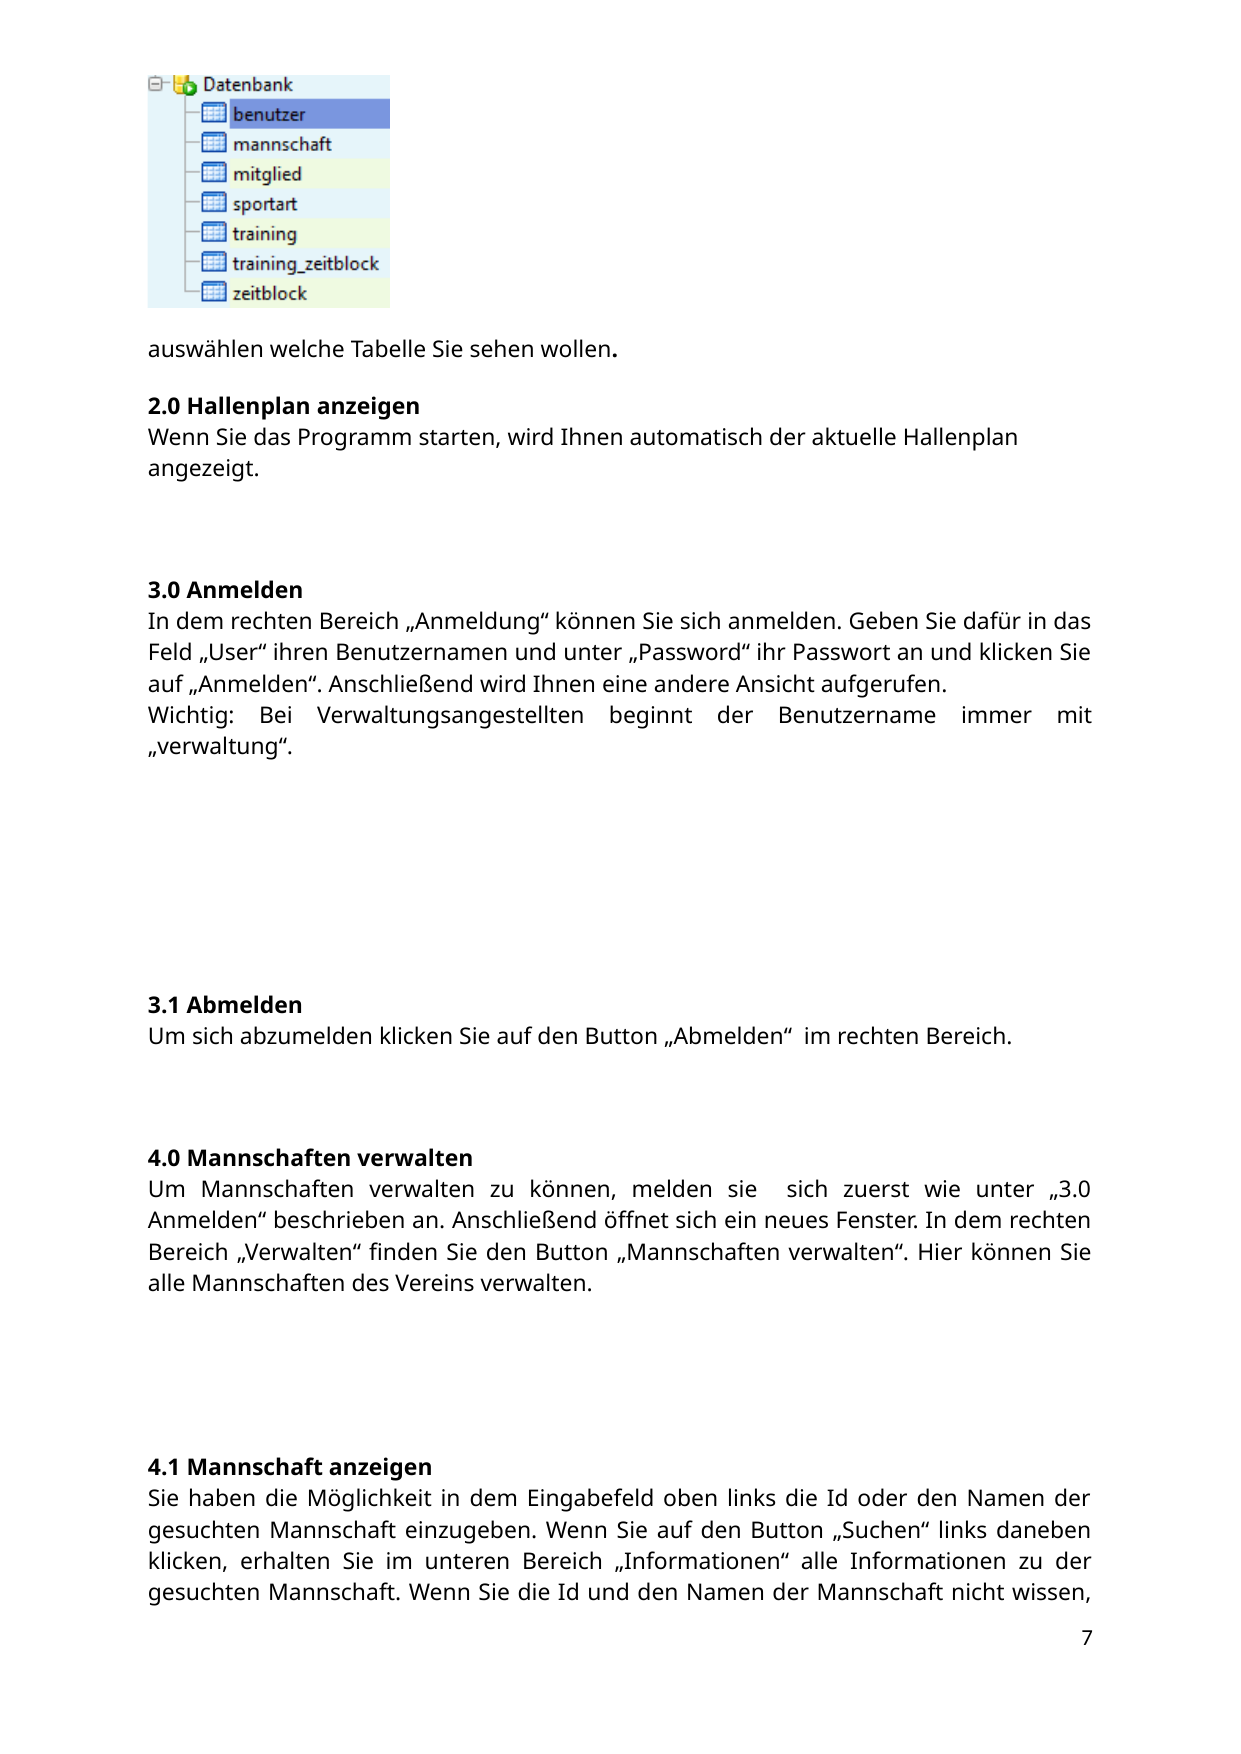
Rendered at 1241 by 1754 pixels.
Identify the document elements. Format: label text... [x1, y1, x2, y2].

text Wenn Sie das Programm starten, wird Ihnen automatisch der aktuelle Hallenplan angezeigt. [148, 421, 1093, 483]
text 3.1 Abmelden [148, 989, 1093, 1020]
text auswählen welche Tabelle Sie sehen wollen. [148, 333, 1093, 364]
text Wichtig: Bei Verwaltungsangestellten beginnt der Benutzername immer mit „verwaltung“. [148, 699, 1093, 761]
text 4.1 Mannschaft anzeigen [148, 1451, 1093, 1482]
text 2.0 Hallenplan anzeigen [148, 389, 1093, 421]
text In dem rechten Bereich „Anmeldung“ können Sie sich anmelden. Geben Sie dafür in das Feld „User“ ihren Benutzernamen und unter „Password“ ihr Passwort an und klicken Sie auf „Anmelden“. Anschließend wird Ihnen eine andere Ansicht aufgerufen. [148, 605, 1093, 699]
list Um Mannschaften verwalten zu können, melden sie sich zuerst wie unter „3.0 Anmelden“ beschrieben an. Anschließend öffnet sich ein neues Fenster. In dem rechten Bereich „Verwalten“ finden Sie den Button „Mannschaften verwalten“. Hier können Sie alle Mannschaften des Vereins verwalten. [148, 1173, 1093, 1298]
text Um sich abzumelden klicken Sie auf den Button „Abmelden“ im rechten Bereich. [148, 1020, 1093, 1051]
text Sie haben die Möglichkeit in dem Eingabefeld oben links die Id oder den Namen der gesuchten Mannschaft einzugeben. Wenn Sie auf den Button „Suchen“ links daneben klicken, erhalten Sie im unteren Bereich „Informationen“ alle Informationen zu der gesuchten Mannschaft. Wenn Sie die Id und den Namen der Mannschaft nicht wissen, [148, 1482, 1093, 1607]
list 4.0 Mannschaften verwalten [148, 1142, 1093, 1173]
picture [147, 75, 390, 308]
text 3.0 Anmelden [148, 574, 1093, 605]
